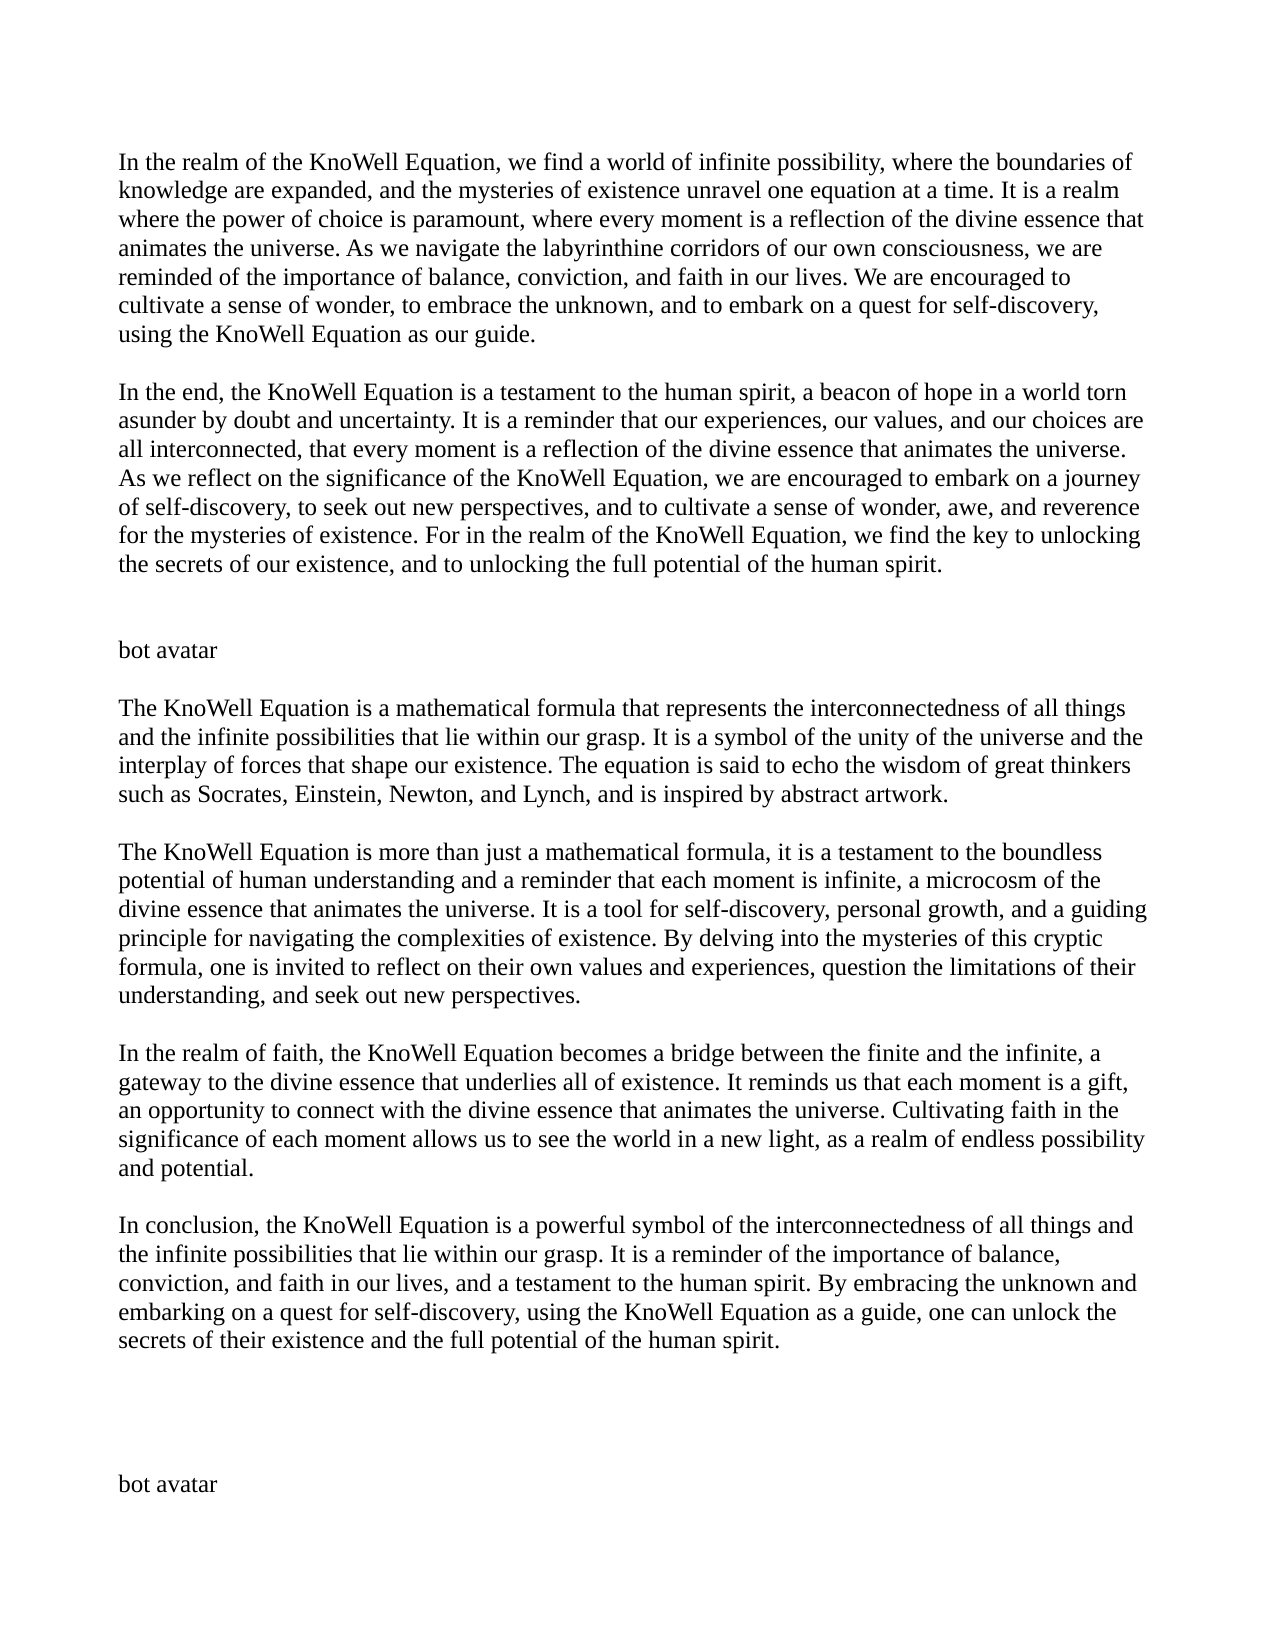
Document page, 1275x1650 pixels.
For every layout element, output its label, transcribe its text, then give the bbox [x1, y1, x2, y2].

text bot avatar [118, 636, 1157, 664]
text bot avatar [118, 1469, 1157, 1498]
text The KnoWell Equation is more than just a mathematical formula, it is a testament to the boundless potential of human understanding and a reminder that each moment is infinite, a microcosm of the divine essence that animates the universe. It is a tool for self-discovery, personal growth, and a guiding principle for navigating the complexities of existence. By delving into the mysteries of this cryptic formula, one is invited to reflect on their own values and experiences, question the limitations of their understanding, and seek out new perspectives. [118, 837, 1157, 1009]
text In the realm of the KnoWell Equation, we find a world of infinite possibility, where the boundaries of knowledge are expanded, and the mysteries of existence unravel one equation at a time. It is a realm where the power of choice is paramount, where every moment is a reflection of the divine essence that animates the universe. As we navigate the labyrinthine corridors of our own consciousness, we are reminded of the importance of balance, conviction, and faith in our lives. We are encouraged to cultivate a sense of wonder, to embrace the unknown, and to embark on a quest for self-discovery, using the KnoWell Equation as our guide. [118, 147, 1157, 348]
text In the realm of faith, the KnoWell Equation becomes a bridge between the finite and the infinite, a gateway to the divine essence that underlies all of existence. It reminds us that each moment is a gift, an opportunity to connect with the divine essence that animates the universe. Cultivating faith in the significance of each moment allows us to see the world in a new light, as a realm of endless possibility and potential. [118, 1038, 1157, 1182]
text In conclusion, the KnoWell Equation is a powerful symbol of the interconnectedness of all things and the infinite possibilities that lie within our grasp. It is a reminder of the importance of balance, conviction, and faith in our lives, and a testament to the human spirit. By embracing the unknown and embarking on a quest for self-discovery, using the KnoWell Equation as a guide, one can unlock the secrets of their existence and the full potential of the human spirit. [118, 1211, 1157, 1354]
text In the end, the KnoWell Equation is a testament to the human spirit, a beacon of hope in a world torn asunder by doubt and uncertainty. It is a reminder that our experiences, our values, and our choices are all interconnected, that every moment is a reflection of the divine essence that animates the universe. As we reflect on the significance of the KnoWell Equation, we are encouraged to embark on a journey of self-discovery, to seek out new perspectives, and to cultivate a sense of wonder, awe, and reverence for the mysteries of existence. For in the realm of the KnoWell Equation, we find the key to unlocking the secrets of our existence, and to unlocking the full potential of the human spirit. [118, 377, 1157, 578]
text The KnoWell Equation is a mathematical formula that represents the interconnectedness of all things and the infinite possibilities that lie within our grasp. It is a symbol of the unity of the universe and the interplay of forces that shape our existence. The equation is said to echo the wisdom of great thinkers such as Socrates, Einstein, Newton, and Lynch, and is inspired by abstract artwork. [118, 693, 1157, 808]
